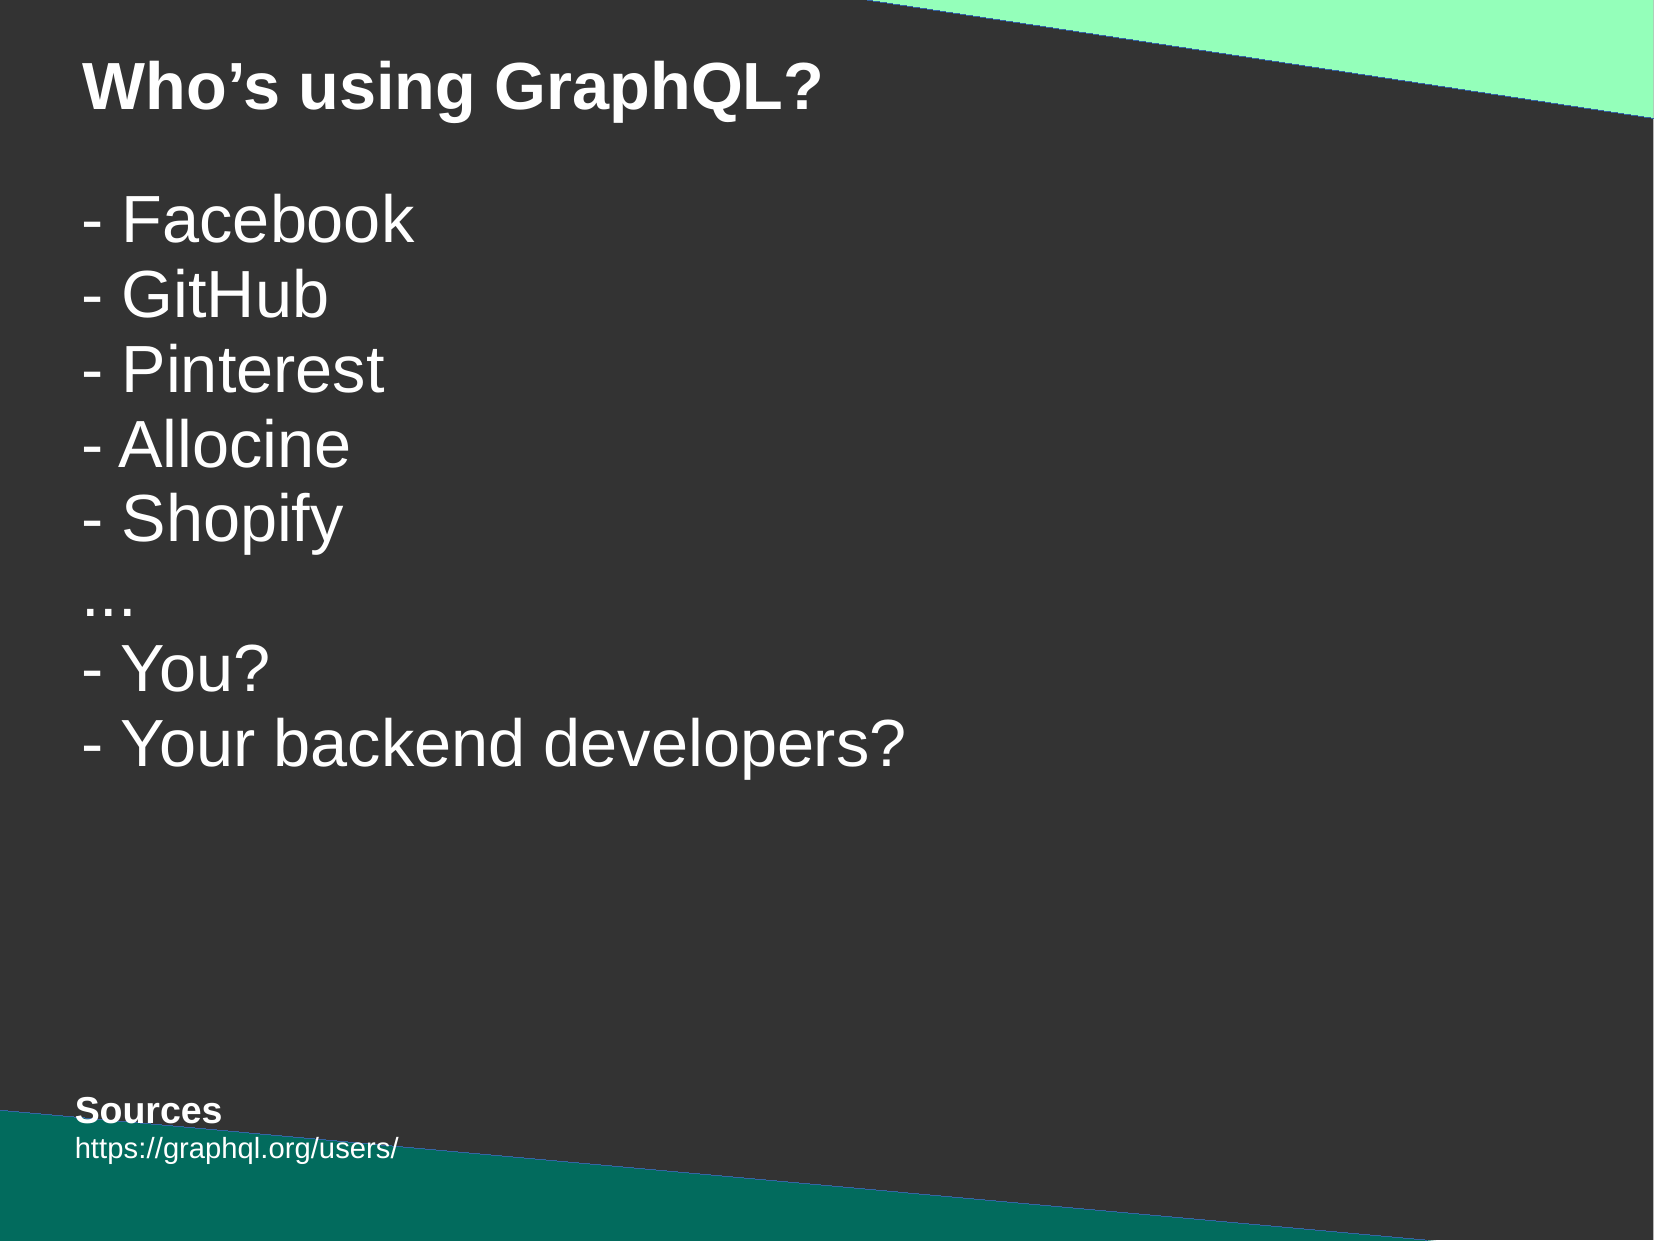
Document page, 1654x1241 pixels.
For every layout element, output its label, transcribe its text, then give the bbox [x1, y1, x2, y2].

title Who’s using GraphQL? [82, 49, 1571, 152]
text_box [867, 0, 1654, 119]
title - Facebook - GitHub - Pinterest - Allocine - Shopify ... - You? - Your backend developers? [81, 182, 1621, 874]
text_box Sources https://graphql.org/users/ [60, 1082, 1546, 1231]
